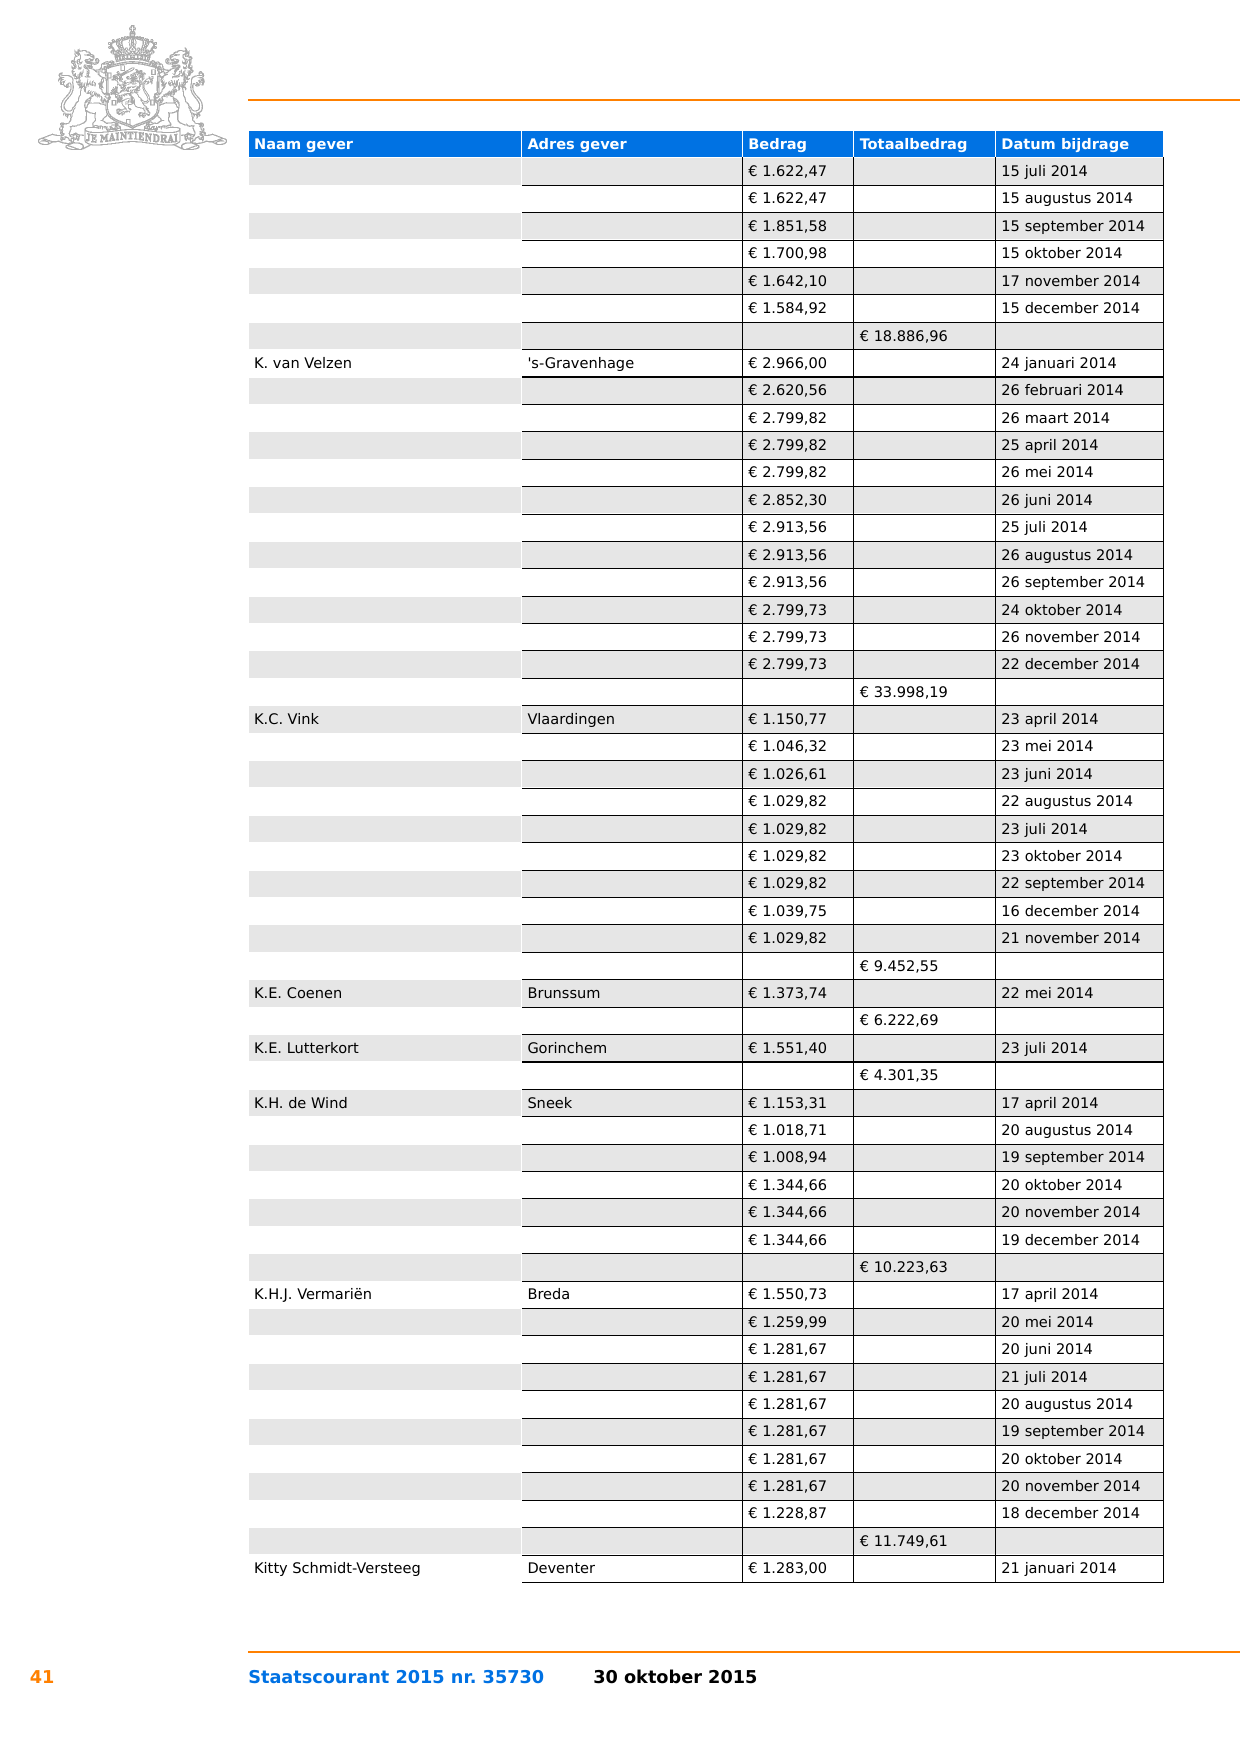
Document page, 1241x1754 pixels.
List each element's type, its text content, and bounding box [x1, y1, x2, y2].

table_cell Vlaardingen [522, 706, 742, 733]
table_cell 22 september 2014 [996, 871, 1163, 897]
table_cell [249, 1008, 521, 1034]
table_cell Sneek [522, 1090, 742, 1116]
table_cell [249, 158, 521, 185]
table_cell 18 december 2014 [996, 1501, 1163, 1527]
table_cell € 1.642,10 [743, 268, 853, 294]
table_cell [854, 1090, 995, 1116]
table_cell 24 januari 2014 [996, 350, 1163, 376]
table_cell [522, 569, 742, 596]
table_cell [249, 460, 521, 486]
table_cell Deventer [522, 1556, 742, 1582]
table_cell [249, 1473, 521, 1500]
table_header Bedrag [743, 131, 853, 157]
table_cell [249, 268, 521, 294]
table_cell [522, 898, 742, 924]
table_header Naam gever [249, 131, 521, 157]
table_cell K.E. Coenen [249, 980, 521, 1007]
table_cell [854, 460, 995, 486]
table_cell [249, 925, 521, 952]
table_cell [854, 1419, 995, 1445]
table_cell € 1.153,31 [743, 1090, 853, 1116]
table_cell € 1.283,00 [743, 1556, 853, 1582]
table_cell € 1.029,82 [743, 925, 853, 952]
table_cell [522, 487, 742, 513]
table_cell [522, 295, 742, 322]
table_cell € 1.551,40 [743, 1035, 853, 1061]
table_header Adres gever [522, 131, 742, 157]
table_cell 21 november 2014 [996, 925, 1163, 952]
table_cell 22 augustus 2014 [996, 789, 1163, 815]
table_cell € 1.550,73 [743, 1282, 853, 1308]
table_cell 19 september 2014 [996, 1419, 1163, 1445]
table_cell [522, 816, 742, 842]
table_cell 23 mei 2014 [996, 734, 1163, 760]
table_cell € 1.026,61 [743, 761, 853, 787]
table_cell 23 juli 2014 [996, 816, 1163, 842]
table_header Totaalbedrag [854, 131, 995, 157]
table_cell 24 oktober 2014 [996, 597, 1163, 623]
table_cell [249, 515, 521, 541]
table_cell [522, 1419, 742, 1445]
table_cell € 1.700,98 [743, 241, 853, 267]
table_cell € 2.620,56 [743, 378, 853, 404]
table_cell 23 april 2014 [996, 706, 1163, 733]
table_cell € 4.301,35 [854, 1063, 995, 1089]
table_cell [854, 925, 995, 952]
table_cell € 1.029,82 [743, 843, 853, 869]
table_cell [854, 1391, 995, 1417]
table_cell € 1.046,32 [743, 734, 853, 760]
table_cell [522, 1254, 742, 1281]
table_cell [249, 624, 521, 650]
table_cell € 1.622,47 [743, 158, 853, 185]
table_cell € 1.008,94 [743, 1145, 853, 1171]
table_cell € 11.749,61 [854, 1528, 995, 1554]
table_cell K.H.J. Vermariën [249, 1282, 521, 1308]
table_cell 19 december 2014 [996, 1227, 1163, 1253]
table_cell [854, 624, 995, 650]
table_cell € 6.222,69 [854, 1008, 995, 1034]
table_cell [854, 816, 995, 842]
table_cell [854, 1199, 995, 1226]
table_cell [249, 1501, 521, 1527]
table_cell 22 mei 2014 [996, 980, 1163, 1007]
table_cell [996, 323, 1163, 349]
table_cell 20 augustus 2014 [996, 1391, 1163, 1417]
table_cell [522, 1008, 742, 1034]
table_cell [522, 1473, 742, 1500]
table_cell € 1.373,74 [743, 980, 853, 1007]
table_cell [996, 953, 1163, 979]
table_cell [522, 1336, 742, 1363]
table_cell [854, 980, 995, 1007]
table_cell [249, 651, 521, 678]
table_cell 17 november 2014 [996, 268, 1163, 294]
table_cell K.C. Vink [249, 706, 521, 733]
table_cell [854, 1117, 995, 1143]
table_cell [854, 432, 995, 459]
table_cell 26 mei 2014 [996, 460, 1163, 486]
table_cell 23 juli 2014 [996, 1035, 1163, 1061]
table_cell € 1.039,75 [743, 898, 853, 924]
table_cell 15 september 2014 [996, 213, 1163, 239]
table_cell € 2.799,73 [743, 651, 853, 678]
table_cell 21 januari 2014 [996, 1556, 1163, 1582]
table_cell K. van Velzen [249, 350, 521, 376]
table_cell [249, 323, 521, 349]
table_cell [854, 158, 995, 185]
table_cell [854, 898, 995, 924]
table_cell [249, 843, 521, 869]
table_cell 26 september 2014 [996, 569, 1163, 596]
table_cell [249, 213, 521, 239]
table_cell [854, 734, 995, 760]
table_cell € 2.799,73 [743, 624, 853, 650]
table_cell € 2.913,56 [743, 569, 853, 596]
table_cell [249, 734, 521, 760]
table_cell [249, 1446, 521, 1472]
table_cell € 33.998,19 [854, 679, 995, 705]
table_cell € 1.344,66 [743, 1199, 853, 1226]
table_cell € 1.851,58 [743, 213, 853, 239]
table_cell [743, 323, 853, 349]
table_cell [743, 1063, 853, 1089]
table_cell € 1.622,47 [743, 186, 853, 212]
table_cell 17 april 2014 [996, 1090, 1163, 1116]
table_cell [522, 542, 742, 568]
table_cell [854, 241, 995, 267]
table_cell € 1.584,92 [743, 295, 853, 322]
table_cell K.H. de Wind [249, 1090, 521, 1116]
table_cell € 2.966,00 [743, 350, 853, 376]
table_cell [522, 925, 742, 952]
table_cell [249, 241, 521, 267]
table_cell [854, 213, 995, 239]
table_cell [249, 1254, 521, 1281]
table_cell € 1.018,71 [743, 1117, 853, 1143]
table_cell [522, 761, 742, 787]
table_cell € 1.029,82 [743, 816, 853, 842]
table_cell [743, 1254, 853, 1281]
table_cell 20 juni 2014 [996, 1336, 1163, 1363]
table_cell [249, 378, 521, 404]
table_cell [522, 323, 742, 349]
table_cell € 2.852,30 [743, 487, 853, 513]
table_cell [249, 1145, 521, 1171]
table_cell [522, 241, 742, 267]
table_cell € 1.281,67 [743, 1364, 853, 1390]
table_cell [854, 487, 995, 513]
table_cell [249, 1117, 521, 1143]
table_cell [522, 1199, 742, 1226]
table_cell [249, 1528, 521, 1554]
table_header Datum bijdrage [996, 131, 1163, 157]
table_cell € 1.281,67 [743, 1473, 853, 1500]
table_cell [522, 843, 742, 869]
table_cell [854, 1501, 995, 1527]
picture [38, 25, 227, 150]
table_cell 25 juli 2014 [996, 515, 1163, 541]
table_cell [854, 761, 995, 787]
table_cell [854, 350, 995, 376]
table_cell [249, 953, 521, 979]
table_cell € 1.029,82 [743, 789, 853, 815]
table_cell € 18.886,96 [854, 323, 995, 349]
table_cell [249, 1199, 521, 1226]
table_cell 20 augustus 2014 [996, 1117, 1163, 1143]
table_cell 20 oktober 2014 [996, 1172, 1163, 1198]
table_cell 20 mei 2014 [996, 1309, 1163, 1335]
table_cell [996, 679, 1163, 705]
table_cell [854, 1473, 995, 1500]
table_cell € 1.150,77 [743, 706, 853, 733]
table_cell [522, 460, 742, 486]
table_cell 23 juni 2014 [996, 761, 1163, 787]
table_cell [249, 542, 521, 568]
table_cell Gorinchem [522, 1035, 742, 1061]
table_cell € 1.281,67 [743, 1391, 853, 1417]
table_cell [854, 186, 995, 212]
table_cell 15 december 2014 [996, 295, 1163, 322]
table_cell [854, 1172, 995, 1198]
table_cell € 2.799,82 [743, 460, 853, 486]
table_cell [854, 1364, 995, 1390]
table_cell [522, 268, 742, 294]
table_cell [249, 487, 521, 513]
table_cell 20 oktober 2014 [996, 1446, 1163, 1472]
table_cell € 1.228,87 [743, 1501, 853, 1527]
table_cell [522, 1391, 742, 1417]
table_cell € 1.281,67 [743, 1336, 853, 1363]
table_cell [522, 734, 742, 760]
table_cell [522, 624, 742, 650]
table_cell 20 november 2014 [996, 1199, 1163, 1226]
table_cell [854, 651, 995, 678]
table_cell € 1.344,66 [743, 1172, 853, 1198]
table_cell [854, 1282, 995, 1308]
table_cell [249, 432, 521, 459]
table_cell [854, 1035, 995, 1061]
table_cell [522, 1063, 742, 1089]
table_cell [249, 569, 521, 596]
table_cell [522, 213, 742, 239]
table_cell [249, 871, 521, 897]
table_cell [249, 1063, 521, 1089]
table_cell [854, 871, 995, 897]
table_cell [854, 295, 995, 322]
table_cell [249, 1364, 521, 1390]
table_cell [522, 1172, 742, 1198]
table_cell Breda [522, 1282, 742, 1308]
table_cell [743, 1528, 853, 1554]
table_cell 15 oktober 2014 [996, 241, 1163, 267]
table_cell 16 december 2014 [996, 898, 1163, 924]
table_cell [249, 597, 521, 623]
table_cell € 9.452,55 [854, 953, 995, 979]
table_cell [522, 186, 742, 212]
table_cell [249, 1172, 521, 1198]
table_cell € 2.799,73 [743, 597, 853, 623]
table_cell € 2.799,82 [743, 432, 853, 459]
table_cell Kitty Schmidt-Versteeg [249, 1556, 521, 1582]
table_cell 17 april 2014 [996, 1282, 1163, 1308]
table_cell € 1.029,82 [743, 871, 853, 897]
table_cell [522, 953, 742, 979]
table_cell € 1.281,67 [743, 1446, 853, 1472]
table_cell [854, 706, 995, 733]
table_cell [854, 405, 995, 431]
table_cell K.E. Lutterkort [249, 1035, 521, 1061]
table_cell [522, 1227, 742, 1253]
table_cell [522, 1528, 742, 1554]
table_cell [854, 1556, 995, 1582]
table_cell [249, 898, 521, 924]
table_cell [854, 268, 995, 294]
table_cell [249, 816, 521, 842]
table_cell [743, 1008, 853, 1034]
table_cell [522, 405, 742, 431]
table_cell € 2.799,82 [743, 405, 853, 431]
table_cell [249, 1309, 521, 1335]
table_cell [522, 1117, 742, 1143]
table_cell 's-Gravenhage [522, 350, 742, 376]
table_cell € 1.281,67 [743, 1419, 853, 1445]
table_cell [854, 789, 995, 815]
table_cell [854, 515, 995, 541]
table_cell [854, 843, 995, 869]
table_cell [249, 789, 521, 815]
table_cell [522, 1501, 742, 1527]
table_cell € 2.913,56 [743, 542, 853, 568]
table_cell [854, 542, 995, 568]
table_cell [522, 679, 742, 705]
table_cell [996, 1254, 1163, 1281]
table_cell [522, 789, 742, 815]
table_cell [249, 1336, 521, 1363]
table_cell 20 november 2014 [996, 1473, 1163, 1500]
table_cell 15 augustus 2014 [996, 186, 1163, 212]
table_cell [522, 378, 742, 404]
table_cell [249, 679, 521, 705]
table_cell € 1.259,99 [743, 1309, 853, 1335]
table_cell [522, 1446, 742, 1472]
table_cell [854, 1145, 995, 1171]
table_cell [249, 405, 521, 431]
table_cell Brunssum [522, 980, 742, 1007]
table_cell 15 juli 2014 [996, 158, 1163, 185]
table_cell [522, 871, 742, 897]
table_cell 22 december 2014 [996, 651, 1163, 678]
table_cell [249, 761, 521, 787]
table_cell 19 september 2014 [996, 1145, 1163, 1171]
table_cell [854, 569, 995, 596]
table_cell 26 november 2014 [996, 624, 1163, 650]
table_cell [249, 1419, 521, 1445]
table_cell 25 april 2014 [996, 432, 1163, 459]
table_cell 23 oktober 2014 [996, 843, 1163, 869]
table_cell [854, 1227, 995, 1253]
table_cell [854, 1446, 995, 1472]
table_cell € 1.344,66 [743, 1227, 853, 1253]
table_cell 26 februari 2014 [996, 378, 1163, 404]
table_cell [522, 158, 742, 185]
table_cell [522, 651, 742, 678]
table_cell [249, 1227, 521, 1253]
table_cell [249, 186, 521, 212]
table_cell [522, 432, 742, 459]
table_cell [522, 1309, 742, 1335]
table_cell 26 augustus 2014 [996, 542, 1163, 568]
table_cell € 2.913,56 [743, 515, 853, 541]
table_cell [996, 1008, 1163, 1034]
table_cell [522, 515, 742, 541]
table_cell [522, 597, 742, 623]
table_cell [854, 597, 995, 623]
table_cell 21 juli 2014 [996, 1364, 1163, 1390]
table_cell [996, 1528, 1163, 1554]
table_cell 26 maart 2014 [996, 405, 1163, 431]
table_cell [249, 295, 521, 322]
table_cell € 10.223,63 [854, 1254, 995, 1281]
table_cell [854, 1309, 995, 1335]
table_cell [522, 1145, 742, 1171]
table_cell 26 juni 2014 [996, 487, 1163, 513]
table_cell [249, 1391, 521, 1417]
table_cell [743, 679, 853, 705]
table_cell [854, 378, 995, 404]
table_cell [996, 1063, 1163, 1089]
table_cell [854, 1336, 995, 1363]
table_cell [743, 953, 853, 979]
table_cell [522, 1364, 742, 1390]
